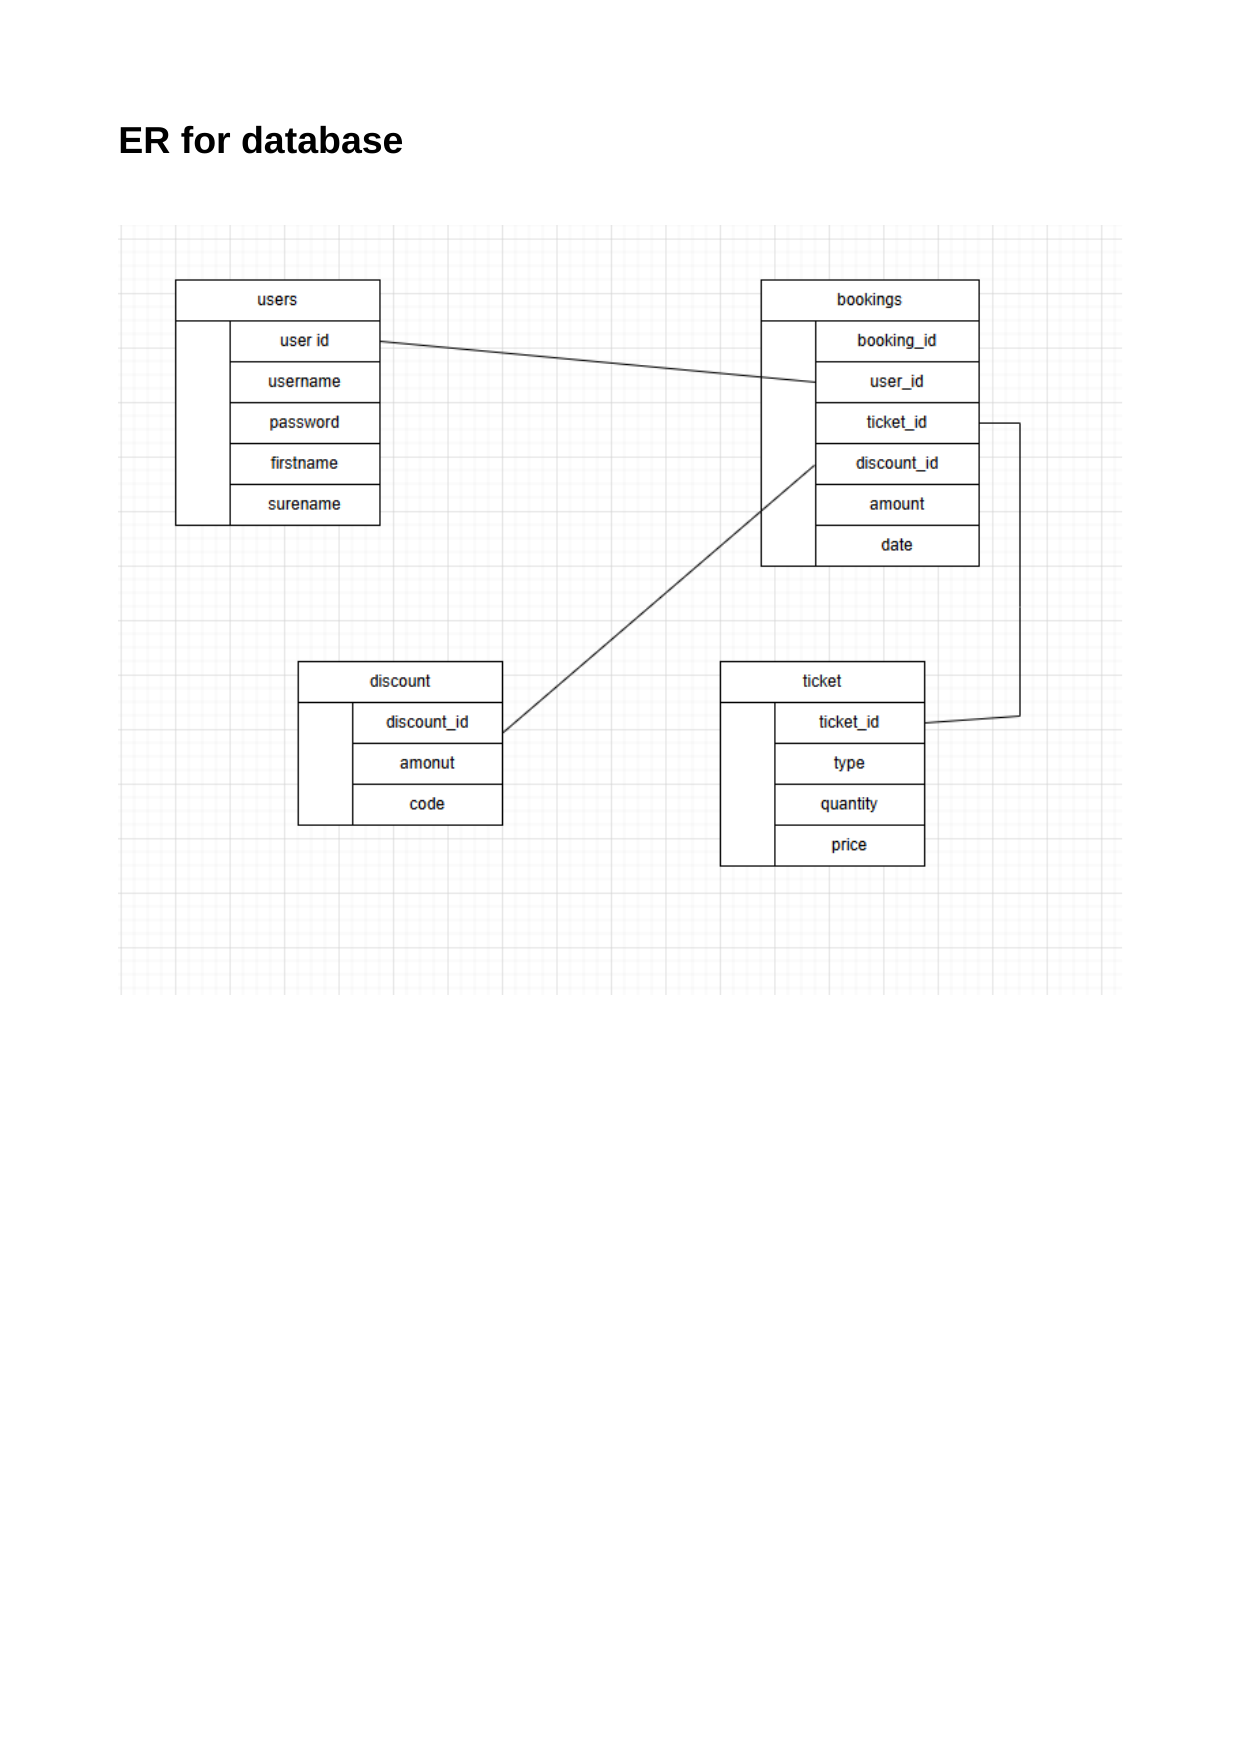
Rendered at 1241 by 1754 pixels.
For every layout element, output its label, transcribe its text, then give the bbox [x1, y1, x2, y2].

picture [118, 225, 1123, 995]
subtitle ER for database [118, 118, 1122, 161]
